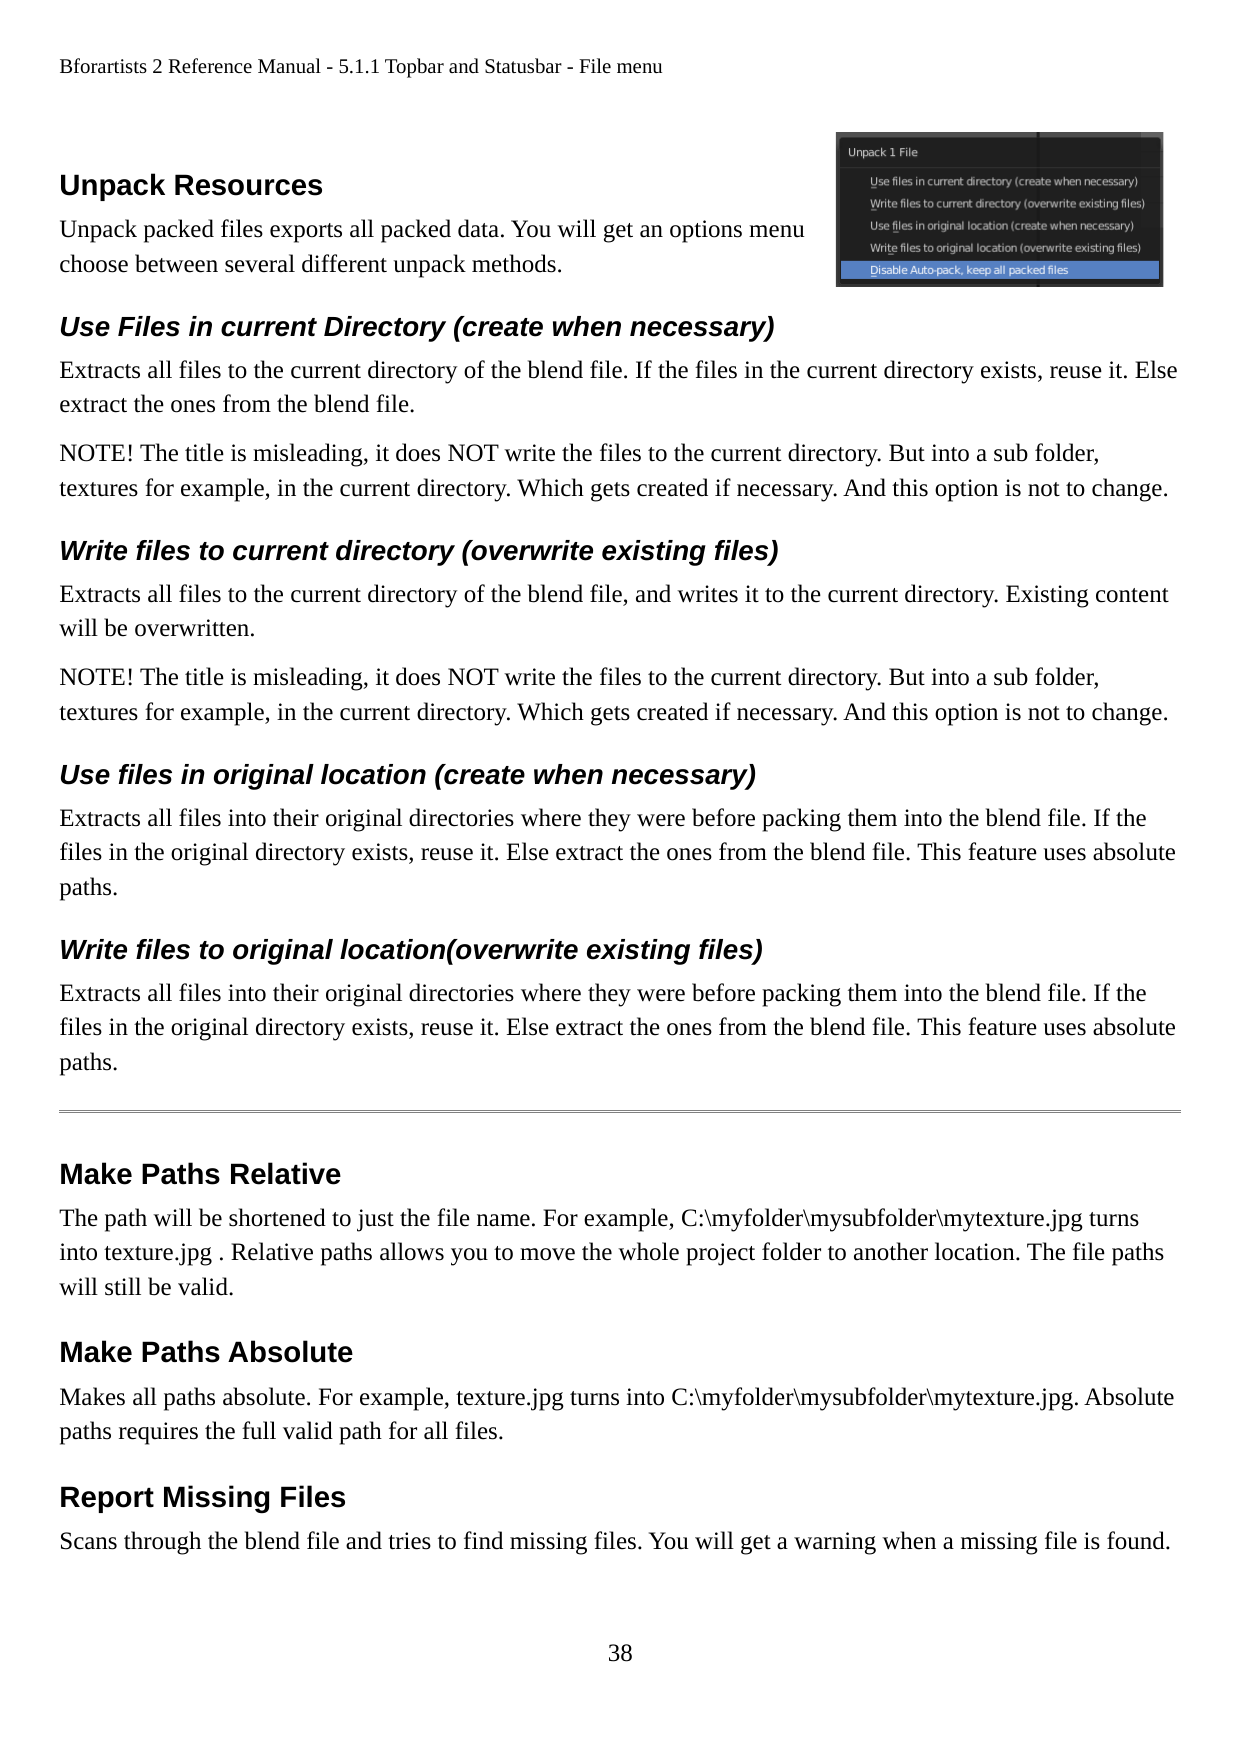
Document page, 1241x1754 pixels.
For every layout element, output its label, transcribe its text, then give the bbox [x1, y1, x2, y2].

text The path will be shortened to just the file name. For example, C:\myfolder\mysubfolder\mytexture.jpg turns into texture.jpg . Relative paths allows you to move the whole project folder to another location. The file paths will still be valid. [59, 1203, 1181, 1301]
subtitle Use Files in current Directory (create when necessary) [59, 311, 1181, 342]
subtitle Unpack Resources [59, 168, 835, 202]
picture [835, 132, 1164, 287]
text Extracts all files to the current directory of the blend file, and writes it to the current directory. Existing content will be overwritten. [59, 579, 1181, 642]
subtitle Make Paths Relative [59, 1157, 1181, 1190]
subtitle Report Missing Files [59, 1480, 1181, 1513]
text Makes all paths absolute. For example, texture.jpg turns into C:\myfolder\mysubfolder\mytexture.jpg. Absolute paths requires the full valid path for all files. [59, 1382, 1181, 1445]
text Unpack packed files exports all packed data. You will get an options menu choose between several different unpack methods. [59, 214, 835, 278]
subtitle Make Paths Absolute [59, 1335, 1181, 1369]
text Extracts all files to the current directory of the blend file. If the files in the current directory exists, reuse it. Else extract the ones from the blend file. [59, 355, 1181, 418]
text Scans through the blend file and tries to find missing files. You will get a warning when a missing file is found. [59, 1526, 1181, 1555]
subtitle Write files to current directory (overwrite existing files) [59, 534, 1181, 566]
text NOTE! The title is misleading, it does NOT write the files to the current directory. But into a sub folder, textures for example, in the current directory. Which gets created if necessary. And this option is not to change. [59, 662, 1181, 726]
subtitle Write files to original location(overwrite existing files) [59, 933, 1181, 965]
subtitle [1164, 168, 1181, 202]
text NOTE! The title is misleading, it does NOT write the files to the current directory. But into a sub folder, textures for example, in the current directory. Which gets created if necessary. And this option is not to change. [59, 438, 1181, 502]
text Extracts all files into their original directories where they were before packing them into the blend file. If the files in the original directory exists, reuse it. Else extract the ones from the blend file. This feature uses absolute paths. [59, 978, 1181, 1076]
text Extracts all files into their original directories where they were before packing them into the blend file. If the files in the original directory exists, reuse it. Else extract the ones from the blend file. This feature uses absolute paths. [59, 803, 1181, 901]
subtitle Use files in original location (create when necessary) [59, 758, 1181, 790]
